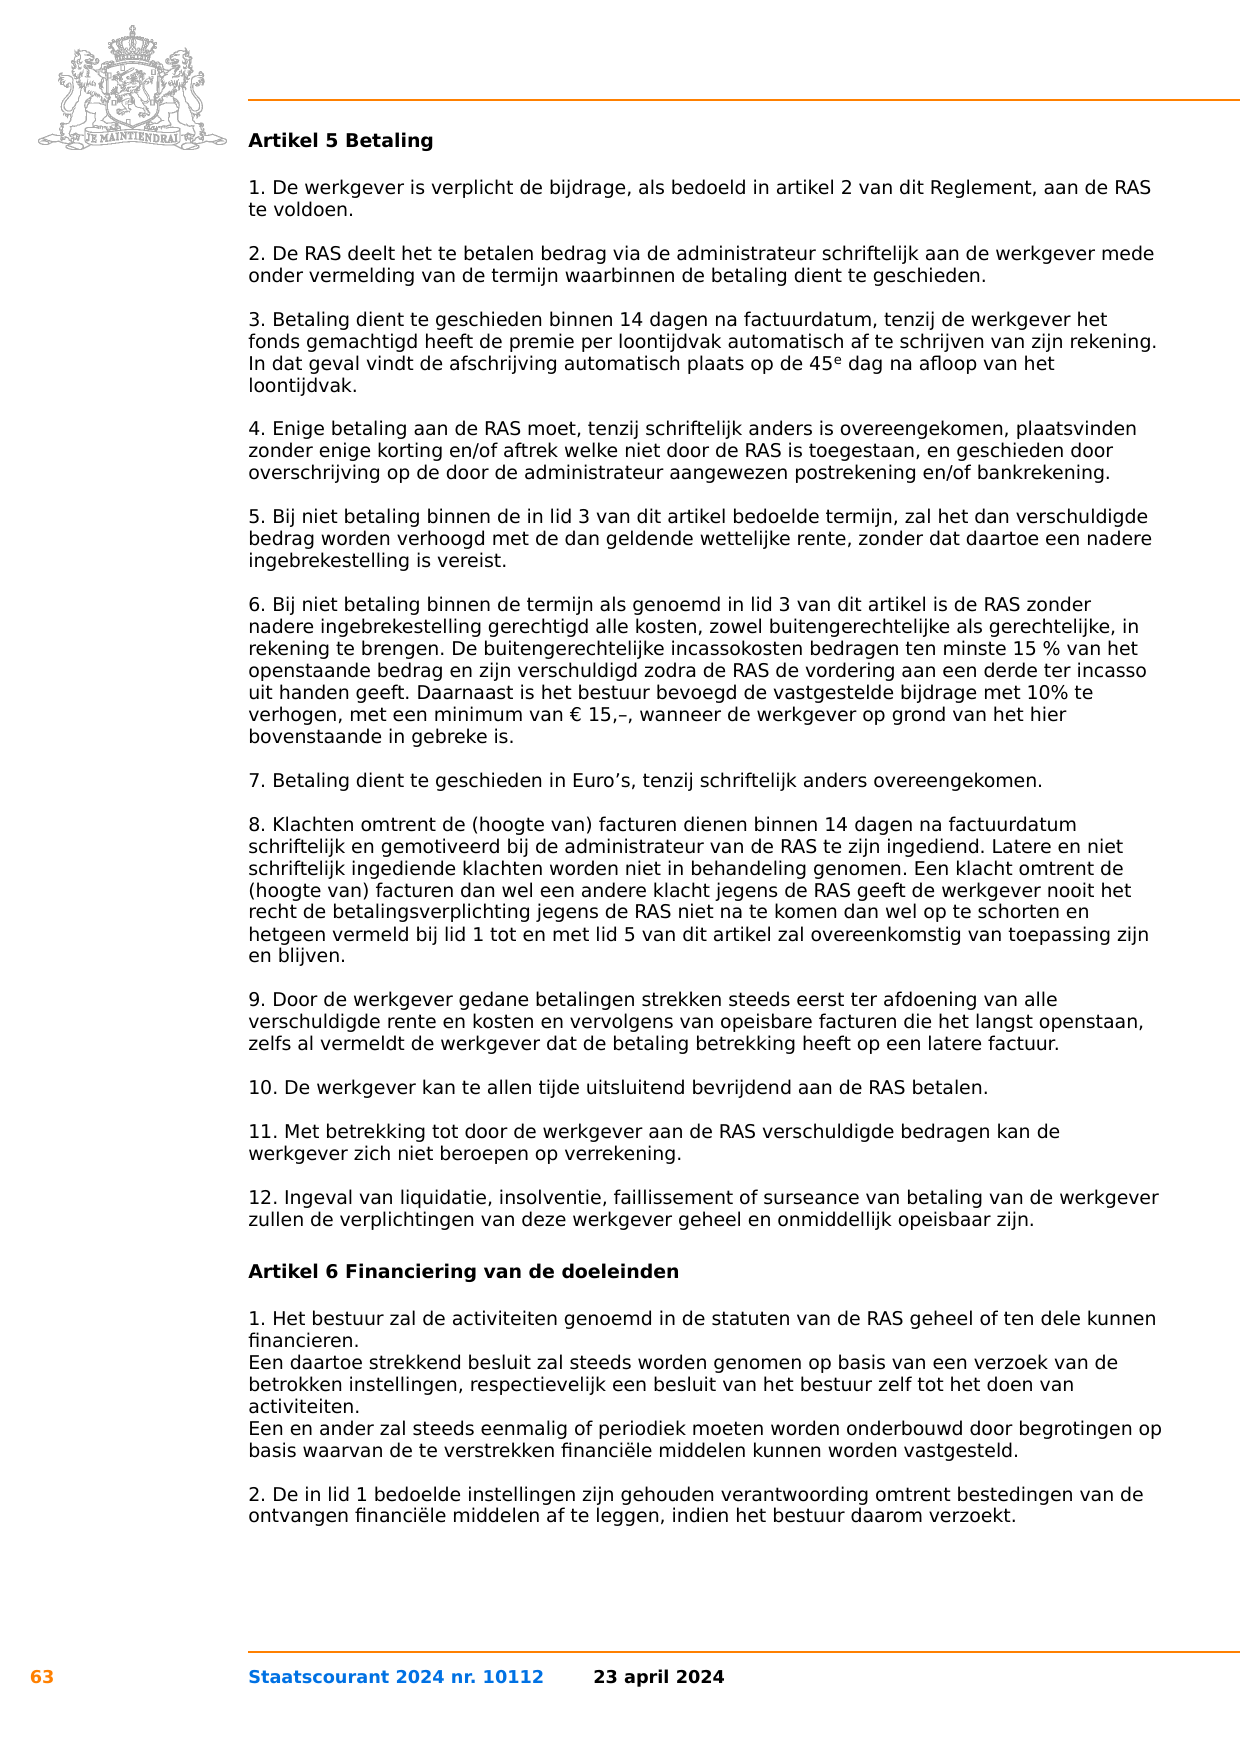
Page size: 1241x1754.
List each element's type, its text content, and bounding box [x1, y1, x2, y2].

picture [38, 25, 227, 150]
subtitle Artikel 6 Financiering van de doeleinden [248, 1261, 1163, 1283]
text 7. Betaling dient te geschieden in Euro’s, tenzij schriftelijk anders overeengekomen. [248, 770, 1163, 792]
text 8. Klachten omtrent de (hoogte van) facturen dienen binnen 14 dagen na factuurdatum schriftelijk en gemotiveerd bij de administrateur van de RAS te zijn ingediend. Latere en niet schriftelijk ingediende klachten worden niet in behandeling genomen. Een klacht omtrent de (hoogte van) facturen dan wel een andere klacht jegens de RAS geeft de werkgever nooit het recht de betalingsverplichting jegens de RAS niet na te komen dan wel op te schorten en hetgeen vermeld bij lid 1 tot en met lid 5 van dit artikel zal overeenkomstig van toepassing zijn en blijven. [248, 813, 1163, 967]
text 11. Met betrekking tot door de werkgever aan de RAS verschuldigde bedragen kan de werkgever zich niet beroepen op verrekening. [248, 1121, 1163, 1165]
text 9. Door de werkgever gedane betalingen strekken steeds eerst ter afdoening van alle verschuldigde rente en kosten en vervolgens van opeisbare facturen die het langst openstaan, zelfs al vermeldt de werkgever dat de betaling betrekking heeft op een latere factuur. [248, 989, 1163, 1055]
text 1. Het bestuur zal de activiteiten genoemd in de statuten van de RAS geheel of ten dele kunnen financieren. [248, 1308, 1163, 1352]
text 2. De RAS deelt het te betalen bedrag via de administrateur schriftelijk aan de werkgever mede onder vermelding van de termijn waarbinnen de betaling dient te geschieden. [248, 243, 1163, 287]
subtitle Artikel 5 Betaling [248, 130, 1163, 152]
text 6. Bij niet betaling binnen de termijn als genoemd in lid 3 van dit artikel is de RAS zonder nadere ingebrekestelling gerechtigd alle kosten, zowel buitengerechtelijke als gerechtelijke, in rekening te brengen. De buitengerechtelijke incassokosten bedragen ten minste 15 % van het openstaande bedrag en zijn verschuldigd zodra de RAS de vordering aan een derde ter incasso uit handen geeft. Daarnaast is het bestuur bevoegd de vastgestelde bijdrage met 10% te verhogen, met een minimum van € 15,–, wanneer de werkgever op grond van het hier bovenstaande in gebreke is. [248, 594, 1163, 748]
text Een daartoe strekkend besluit zal steeds worden genomen op basis van een verzoek van de betrokken instellingen, respectievelijk een besluit van het bestuur zelf tot het doen van activiteiten. [248, 1352, 1163, 1418]
text 5. Bij niet betaling binnen de in lid 3 van dit artikel bedoelde termijn, zal het dan verschuldigde bedrag worden verhoogd met de dan geldende wettelijke rente, zonder dat daartoe een nadere ingebrekestelling is vereist. [248, 506, 1163, 572]
text Een en ander zal steeds eenmalig of periodiek moeten worden onderbouwd door begrotingen op basis waarvan de te verstrekken financiële middelen kunnen worden vastgesteld. [248, 1418, 1163, 1462]
text 1. De werkgever is verplicht de bijdrage, als bedoeld in artikel 2 van dit Reglement, aan de RAS te voldoen. [248, 177, 1163, 221]
text 3. Betaling dient te geschieden binnen 14 dagen na factuurdatum, tenzij de werkgever het fonds gemachtigd heeft de premie per loontijdvak automatisch af te schrijven van zijn rekening. In dat geval vindt de afschrijving automatisch plaats op de 45e dag na afloop van het loontijdvak. [248, 308, 1163, 396]
text 10. De werkgever kan te allen tijde uitsluitend bevrijdend aan de RAS betalen. [248, 1077, 1163, 1099]
text 4. Enige betaling aan de RAS moet, tenzij schriftelijk anders is overeengekomen, plaatsvinden zonder enige korting en/of aftrek welke niet door de RAS is toegestaan, en geschieden door overschrijving op de door de administrateur aangewezen postrekening en/of bankrekening. [248, 418, 1163, 484]
text 2. De in lid 1 bedoelde instellingen zijn gehouden verantwoording omtrent bestedingen van de ontvangen financiële middelen af te leggen, indien het bestuur daarom verzoekt. [248, 1483, 1163, 1527]
text 12. Ingeval van liquidatie, insolventie, faillissement of surseance van betaling van de werkgever zullen de verplichtingen van deze werkgever geheel en onmiddellijk opeisbaar zijn. [248, 1187, 1163, 1231]
